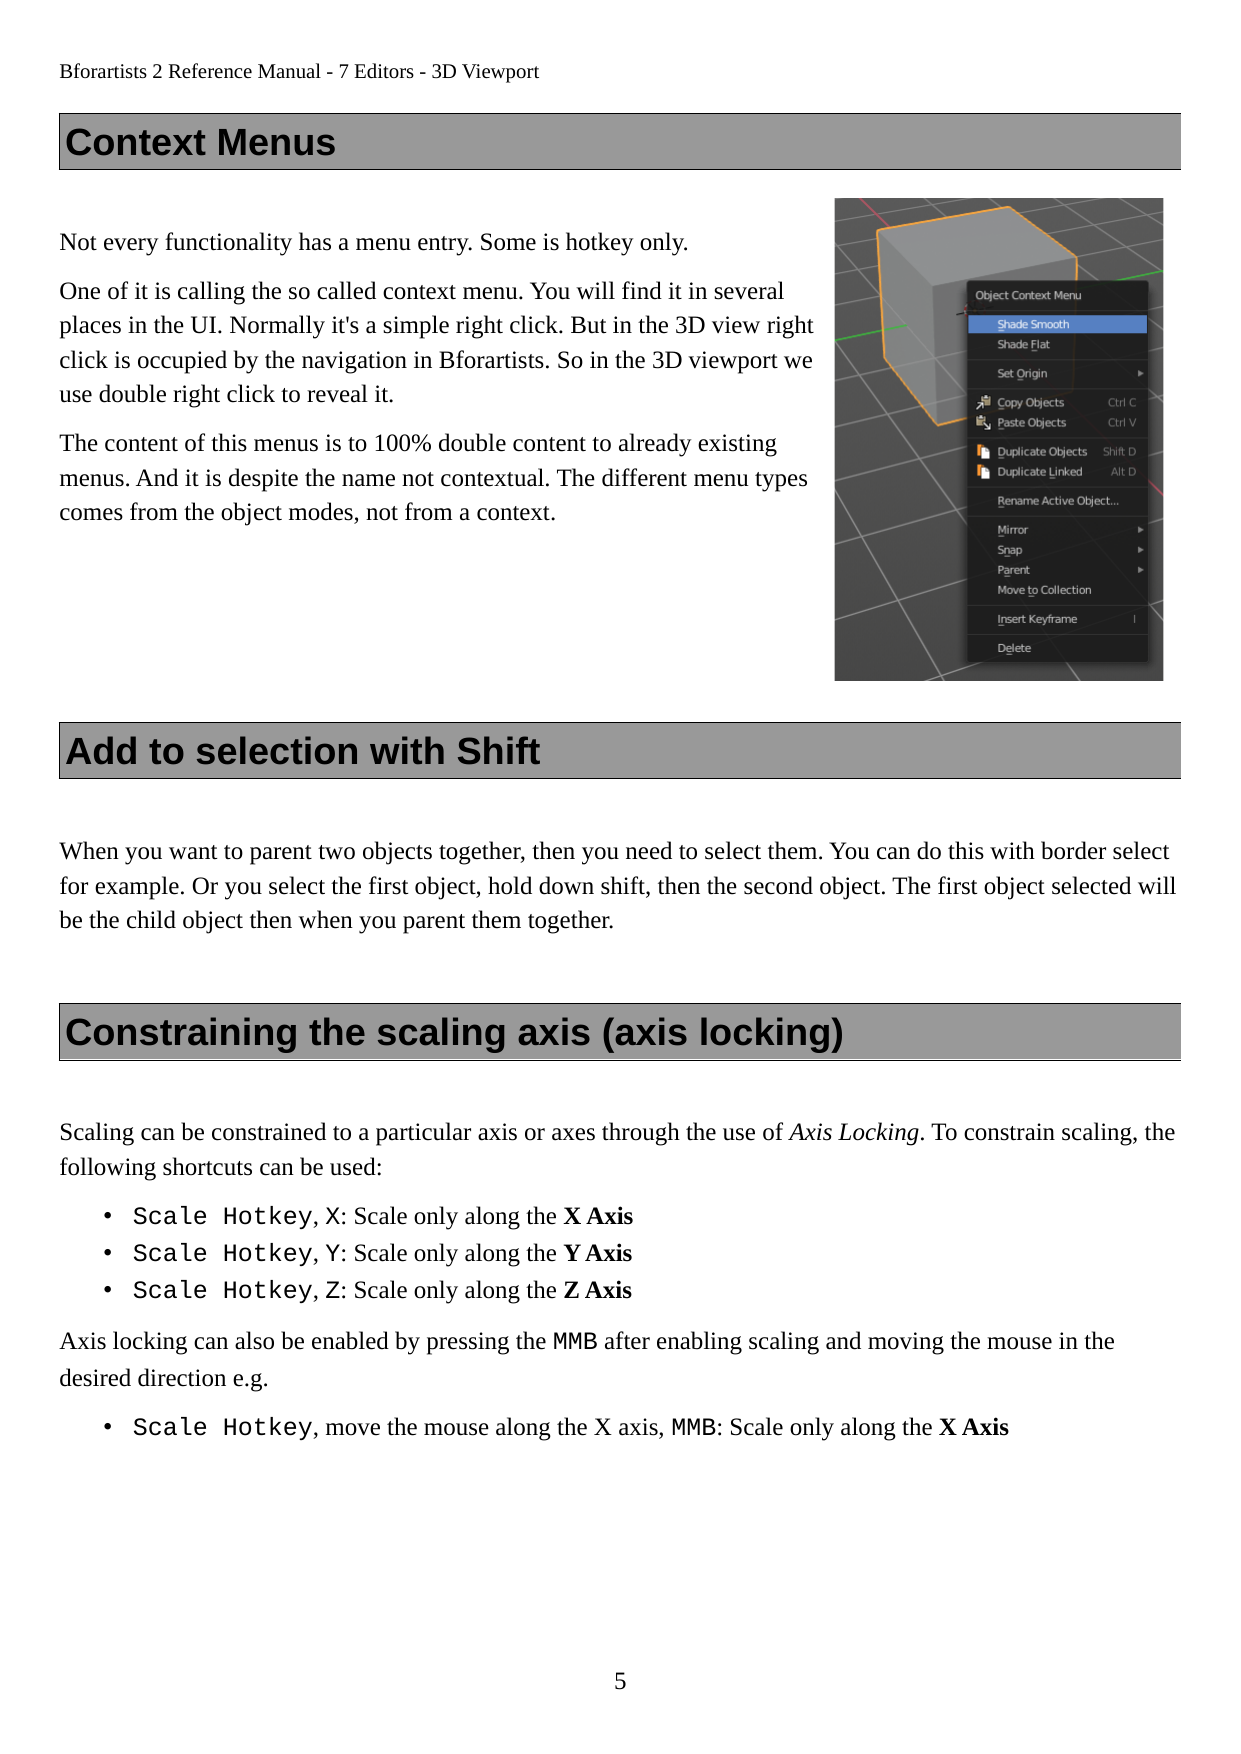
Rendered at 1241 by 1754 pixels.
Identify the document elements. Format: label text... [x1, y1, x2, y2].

text Not every functionality has a menu entry. Some is hotkey only. [59, 227, 834, 255]
list Scale Hotkey, Y: Scale only along the Y Axis [103, 1238, 1181, 1269]
text When you want to parent two objects together, then you need to select them. You can do this with border select for example. Or you select the first object, hold down shift, then the second object. The first object selected will be the child object then when you parent them together. [59, 836, 1181, 934]
list Scale Hotkey, X: Scale only along the X Axis [103, 1201, 1181, 1232]
list Scale Hotkey, move the mouse along the X axis, MMB: Scale only along the X Axis [103, 1412, 1181, 1443]
table_header Add to selection with Shift [60, 723, 1181, 778]
text The content of this menus is to 100% double content to already existing menus. And it is despite the name not contextual. The different menu types comes from the object modes, not from a context. [59, 428, 834, 526]
text One of it is calling the so called context menu. You will find it in several places in the UI. Normally it's a simple right click. But in the 3D view right click is occupied by the navigation in Bforartists. So in the 3D viewport we use double right click to reveal it. [59, 276, 834, 408]
picture [834, 198, 1164, 681]
text Axis locking can also be enabled by pressing the MMB after enabling scaling and moving the mouse in the desired direction e.g. [59, 1326, 1181, 1392]
list Scale Hotkey, Z: Scale only along the Z Axis [103, 1275, 1181, 1306]
text Scaling can be constrained to a particular axis or axes through the use of Axis Locking. To constrain scaling, the following shortcuts can be used: [59, 1117, 1181, 1181]
table_header Constraining the scaling axis (axis locking) [60, 1004, 1181, 1059]
table_header Context Menus [60, 114, 1181, 169]
